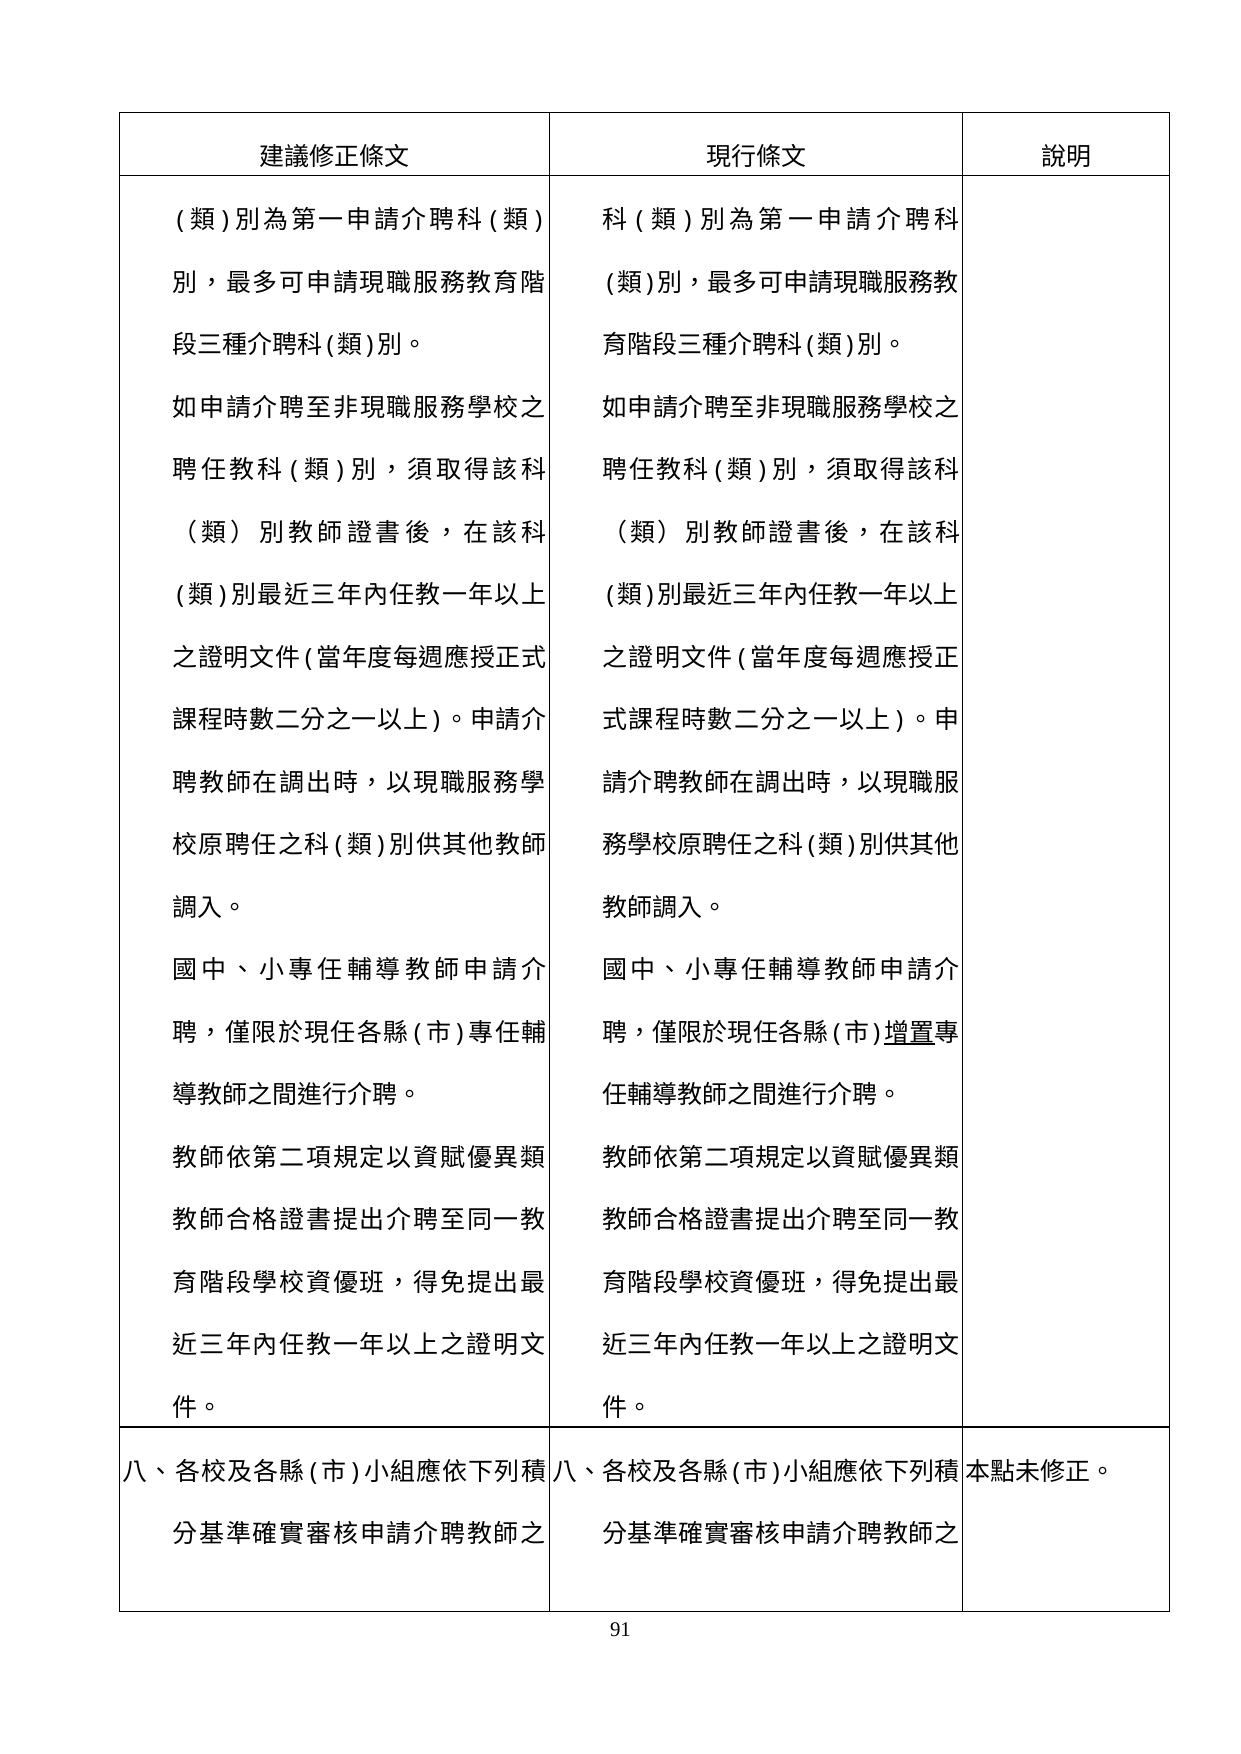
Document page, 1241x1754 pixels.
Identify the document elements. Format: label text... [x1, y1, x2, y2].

table_cell 八、各校及各縣(市)小組應依下列積分基準確實審核申請介聘教師之 [120, 1428, 549, 1611]
table_cell [963, 176, 1169, 1426]
table_cell 本點未修正。 [963, 1428, 1169, 1611]
table_cell 科(類)別為第一申請介聘科(類)別，最多可申請現職服務教育階段三種介聘科(類)別。 如申請介聘至非現職服務學校之聘任教科(類)別，須取得該科（類）別教師證書後，在該科(類)別最近三年內任教一年以上之證明文件(當年度每週應授正式課程時數二分之一以上)。申請介聘教師在調出時，以現職服務學校原聘任之科(類)別供其他教師調入。 國中、小專任輔導教師申請介聘，僅限於現任各縣(市)增置專任輔導教師之間進行介聘。 教師依第二項規定以資賦優異類教師合格證書提出介聘至同一教育階段學校資優班，得免提出最近三年內任教一年以上之證明文件。 [550, 176, 962, 1426]
table_header 說明 [963, 113, 1169, 175]
table_cell 八、各校及各縣(市)小組應依下列積分基準確實審核申請介聘教師之 [550, 1428, 962, 1611]
table_header 建議修正條文 [120, 113, 549, 175]
table_header 現行條文 [550, 113, 962, 175]
table_cell (類)別為第一申請介聘科(類)別，最多可申請現職服務教育階段三種介聘科(類)別。 如申請介聘至非現職服務學校之聘任教科(類)別，須取得該科（類）別教師證書後，在該科(類)別最近三年內任教一年以上之證明文件(當年度每週應授正式課程時數二分之一以上)。申請介聘教師在調出時，以現職服務學校原聘任之科(類)別供其他教師調入。 國中、小專任輔導教師申請介聘，僅限於現任各縣(市)專任輔導教師之間進行介聘。 教師依第二項規定以資賦優異類教師合格證書提出介聘至同一教育階段學校資優班，得免提出最近三年內任教一年以上之證明文件。 [120, 176, 549, 1426]
